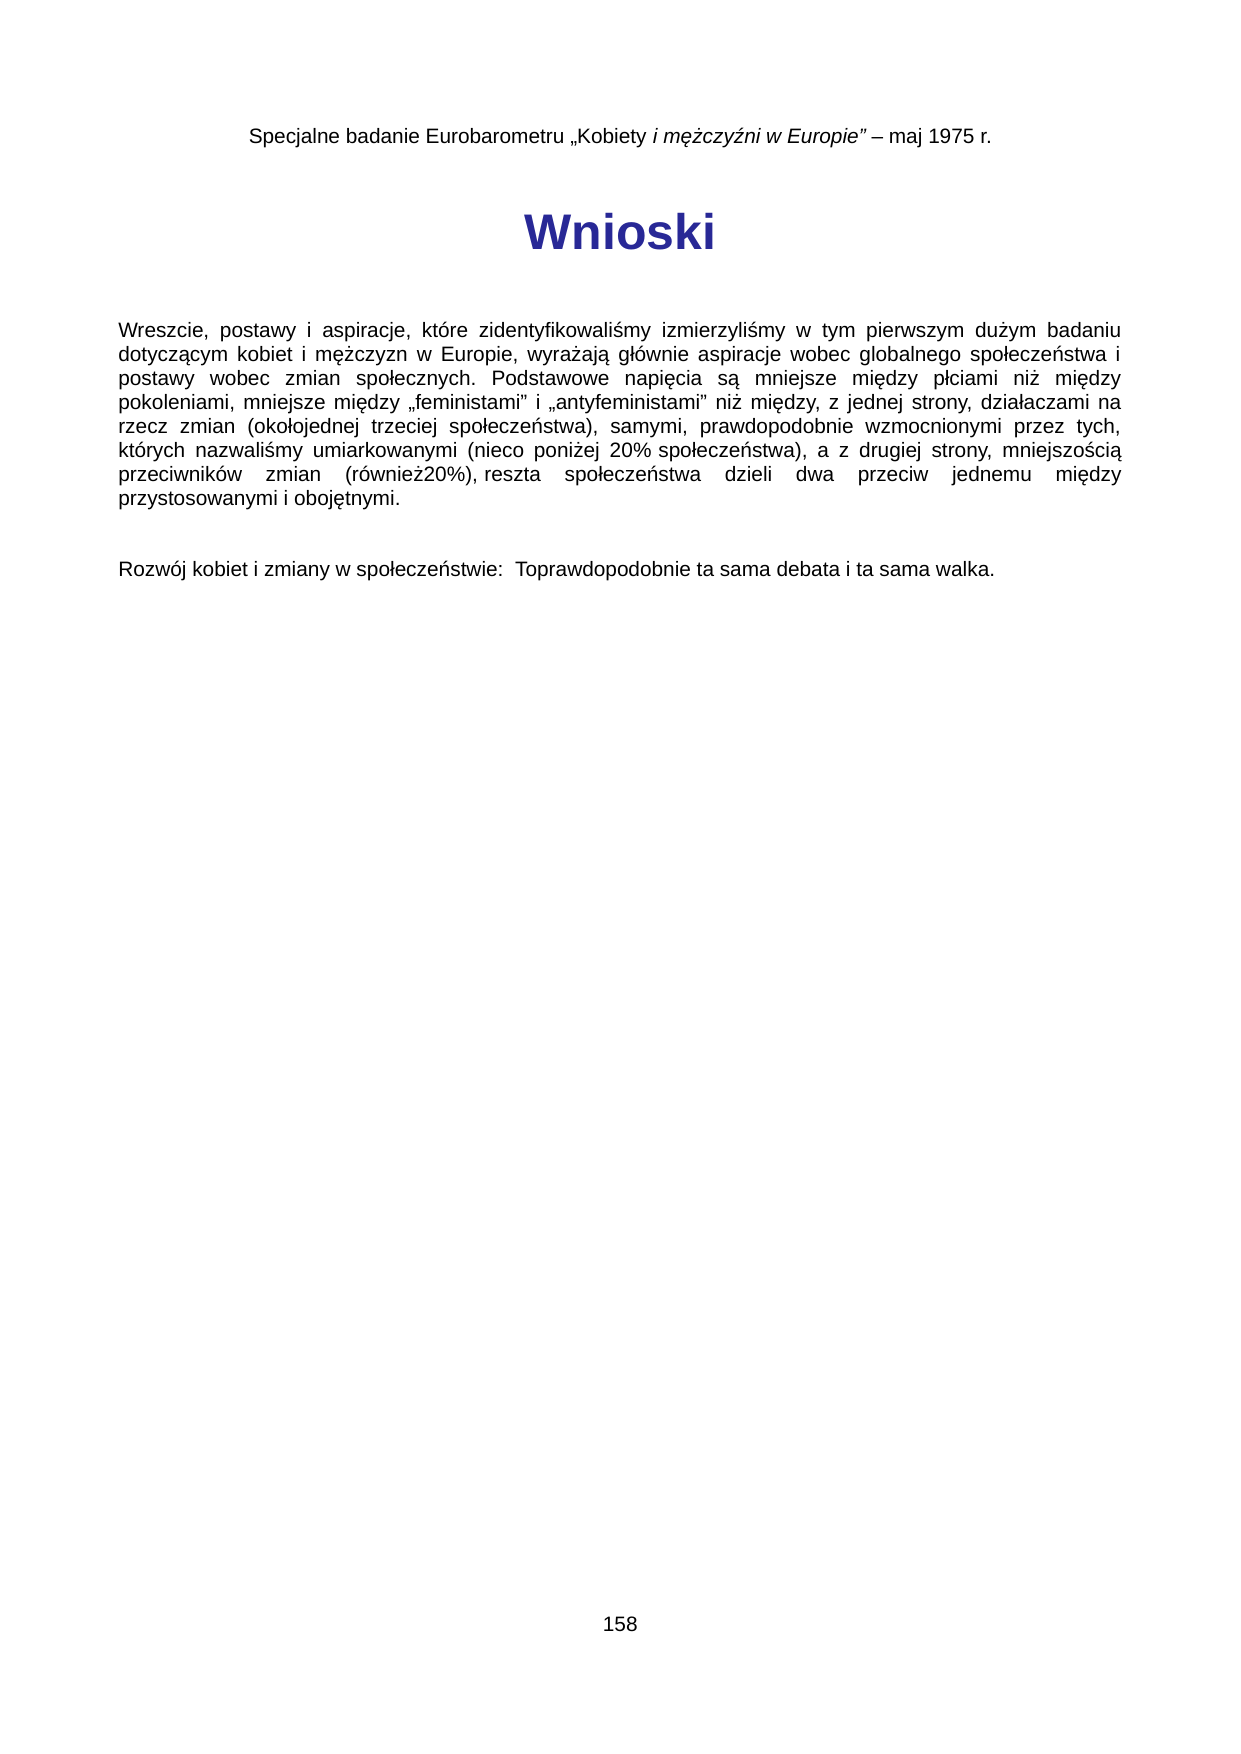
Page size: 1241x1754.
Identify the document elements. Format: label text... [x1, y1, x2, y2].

text Rozwój kobiet i zmiany w społeczeństwie: Toprawdopodobnie ta sama debata i ta sama walka. [118, 557, 1122, 581]
text Wreszcie, postawy i aspiracje, które zidentyfikowaliśmy izmierzyliśmy w tym pierwszym dużym badaniu dotyczącym kobiet i mężczyzn w Europie, wyrażają głównie aspiracje wobec globalnego społeczeństwa i postawy wobec zmian społecznych. Podstawowe napięcia są mniejsze między płciami niż między pokoleniami, mniejsze między „feministami” i „antyfeministami” niż między, z jednej strony, działaczami na rzecz zmian (okołojednej trzeciej społeczeństwa), samymi, prawdopodobnie wzmocnionymi przez tych, których nazwaliśmy umiarkowanymi (nieco poniżej 20% społeczeństwa), a z drugiej strony, mniejszością przeciwników zmian (również20%), reszta społeczeństwa dzieli dwa przeciw jednemu między przystosowanymi i obojętnymi. [118, 318, 1122, 509]
subtitle Wnioski [118, 202, 1122, 260]
